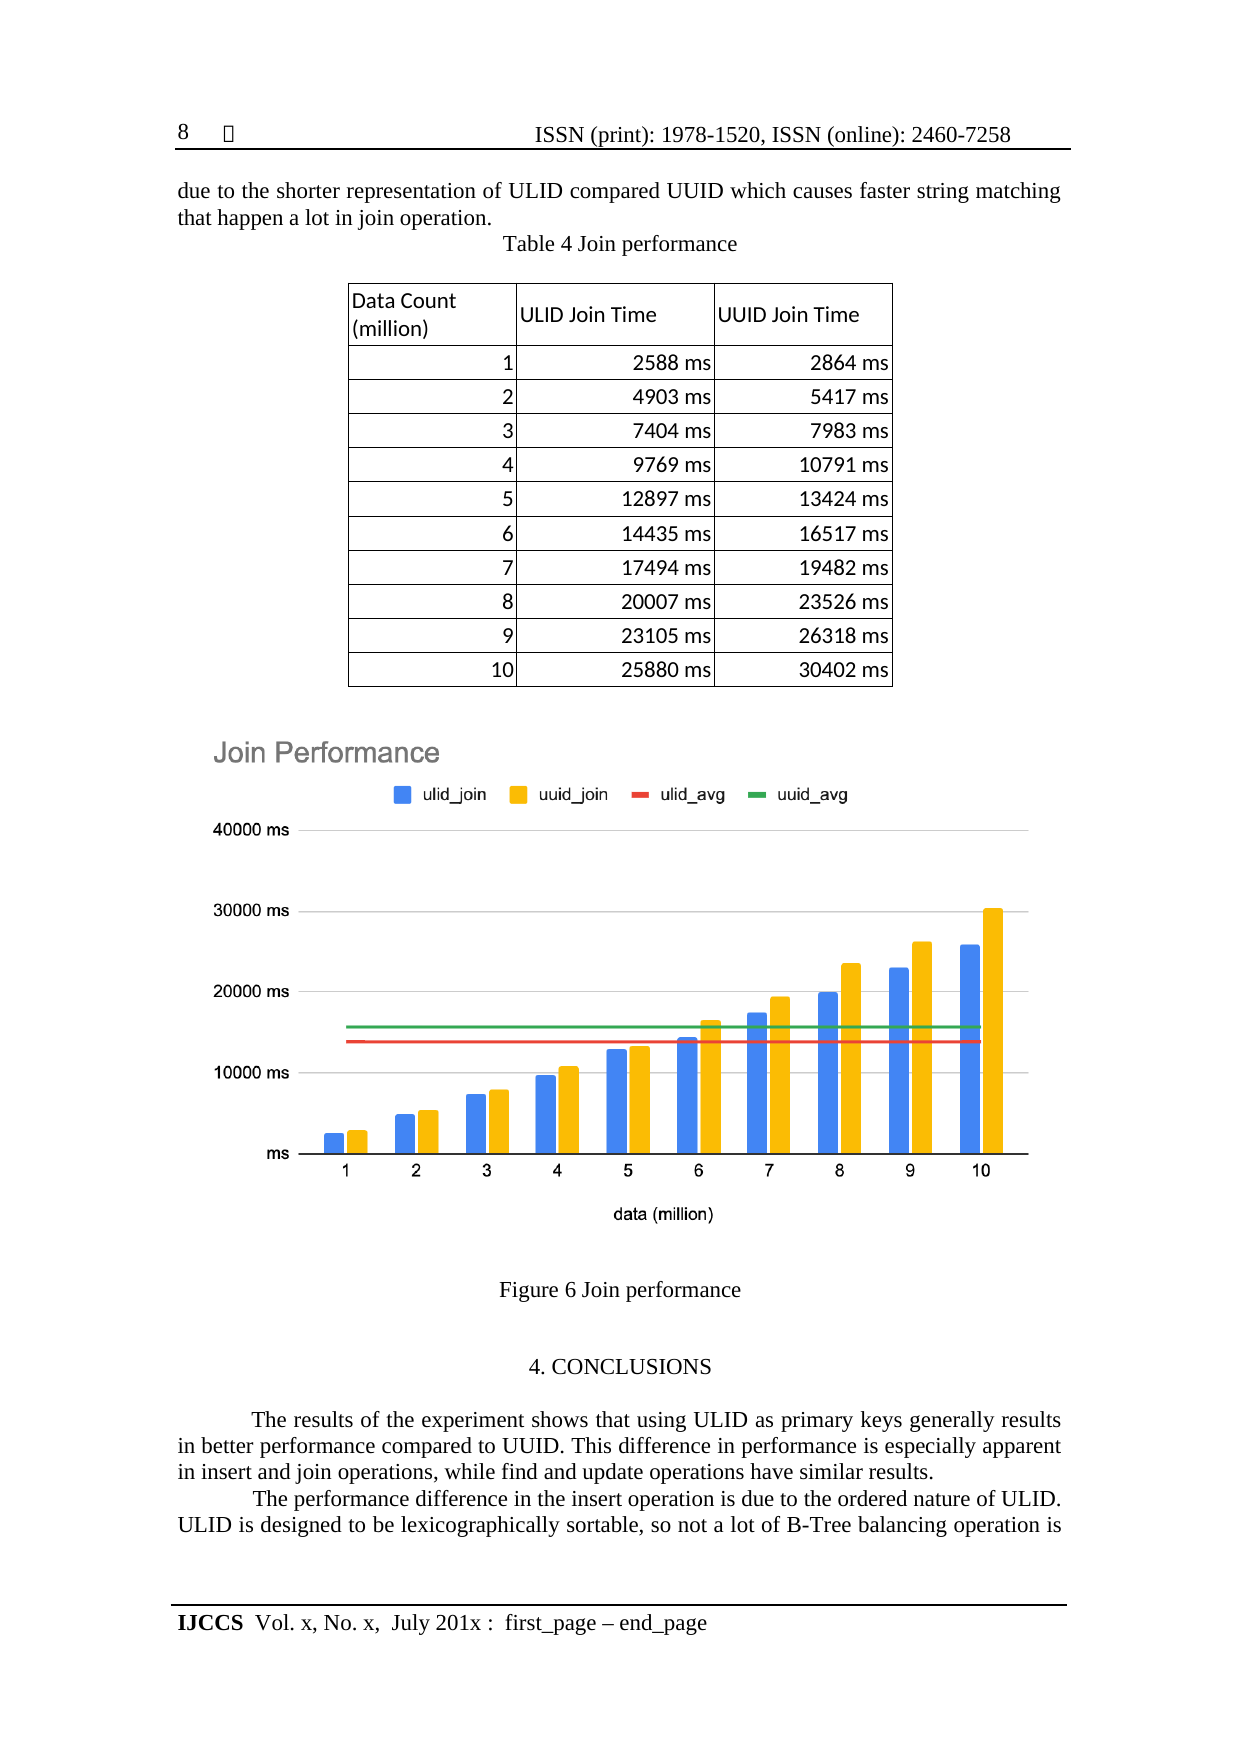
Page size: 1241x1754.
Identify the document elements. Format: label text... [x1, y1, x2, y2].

subtitle 4. CONCLUSIONS [177, 1353, 1063, 1379]
table_cell 23105 ms [517, 619, 714, 652]
table_cell 8 [349, 585, 516, 618]
picture [186, 712, 1055, 1250]
text due to the shorter representation of ULID compared UUID which causes faster string matching that happen a lot in join operation. [177, 177, 1063, 230]
table_cell 5417 ms [715, 380, 892, 413]
table_cell 4903 ms [517, 380, 714, 413]
table_cell 17494 ms [517, 551, 714, 584]
table_cell 13424 ms [715, 482, 892, 516]
table_cell 7983 ms [715, 414, 892, 447]
table_header Data Count (million) [349, 284, 516, 345]
table_cell 2588 ms [517, 346, 714, 379]
text Figure 6 Join performance [186, 1250, 1054, 1302]
table_cell 12897 ms [517, 482, 714, 516]
table_cell 23526 ms [715, 585, 892, 618]
table_header UUID Join Time [715, 284, 892, 345]
table_cell 10 [349, 653, 516, 686]
table_cell 26318 ms [715, 619, 892, 652]
table_cell 5 [349, 482, 516, 516]
table_header ULID Join Time [517, 284, 714, 345]
text The results of the experiment shows that using ULID as primary keys generally results in better performance compared to UUID. This difference in performance is especially apparent in insert and join operations, while find and update operations have similar results. [177, 1406, 1063, 1485]
table_cell 16517 ms [715, 517, 892, 550]
table_cell 7 [349, 551, 516, 584]
table_cell 2 [349, 380, 516, 413]
table_cell 7404 ms [517, 414, 714, 447]
text Table 4 Join performance [177, 230, 1063, 256]
table_cell 25880 ms [517, 653, 714, 686]
table_cell 2864 ms [715, 346, 892, 379]
table_cell 1 [349, 346, 516, 379]
table_cell 30402 ms [715, 653, 892, 686]
table_cell 9769 ms [517, 448, 714, 481]
table_cell 20007 ms [517, 585, 714, 618]
table_cell 14435 ms [517, 517, 714, 550]
table_cell 4 [349, 448, 516, 481]
table_cell 6 [349, 517, 516, 550]
text The performance difference in the insert operation is due to the ordered nature of ULID. ULID is designed to be lexicographically sortable, so not a lot of B-Tree balancing operation is [177, 1485, 1063, 1537]
table_cell 3 [349, 414, 516, 447]
table_cell 10791 ms [715, 448, 892, 481]
table_cell 9 [349, 619, 516, 652]
table_cell 19482 ms [715, 551, 892, 584]
